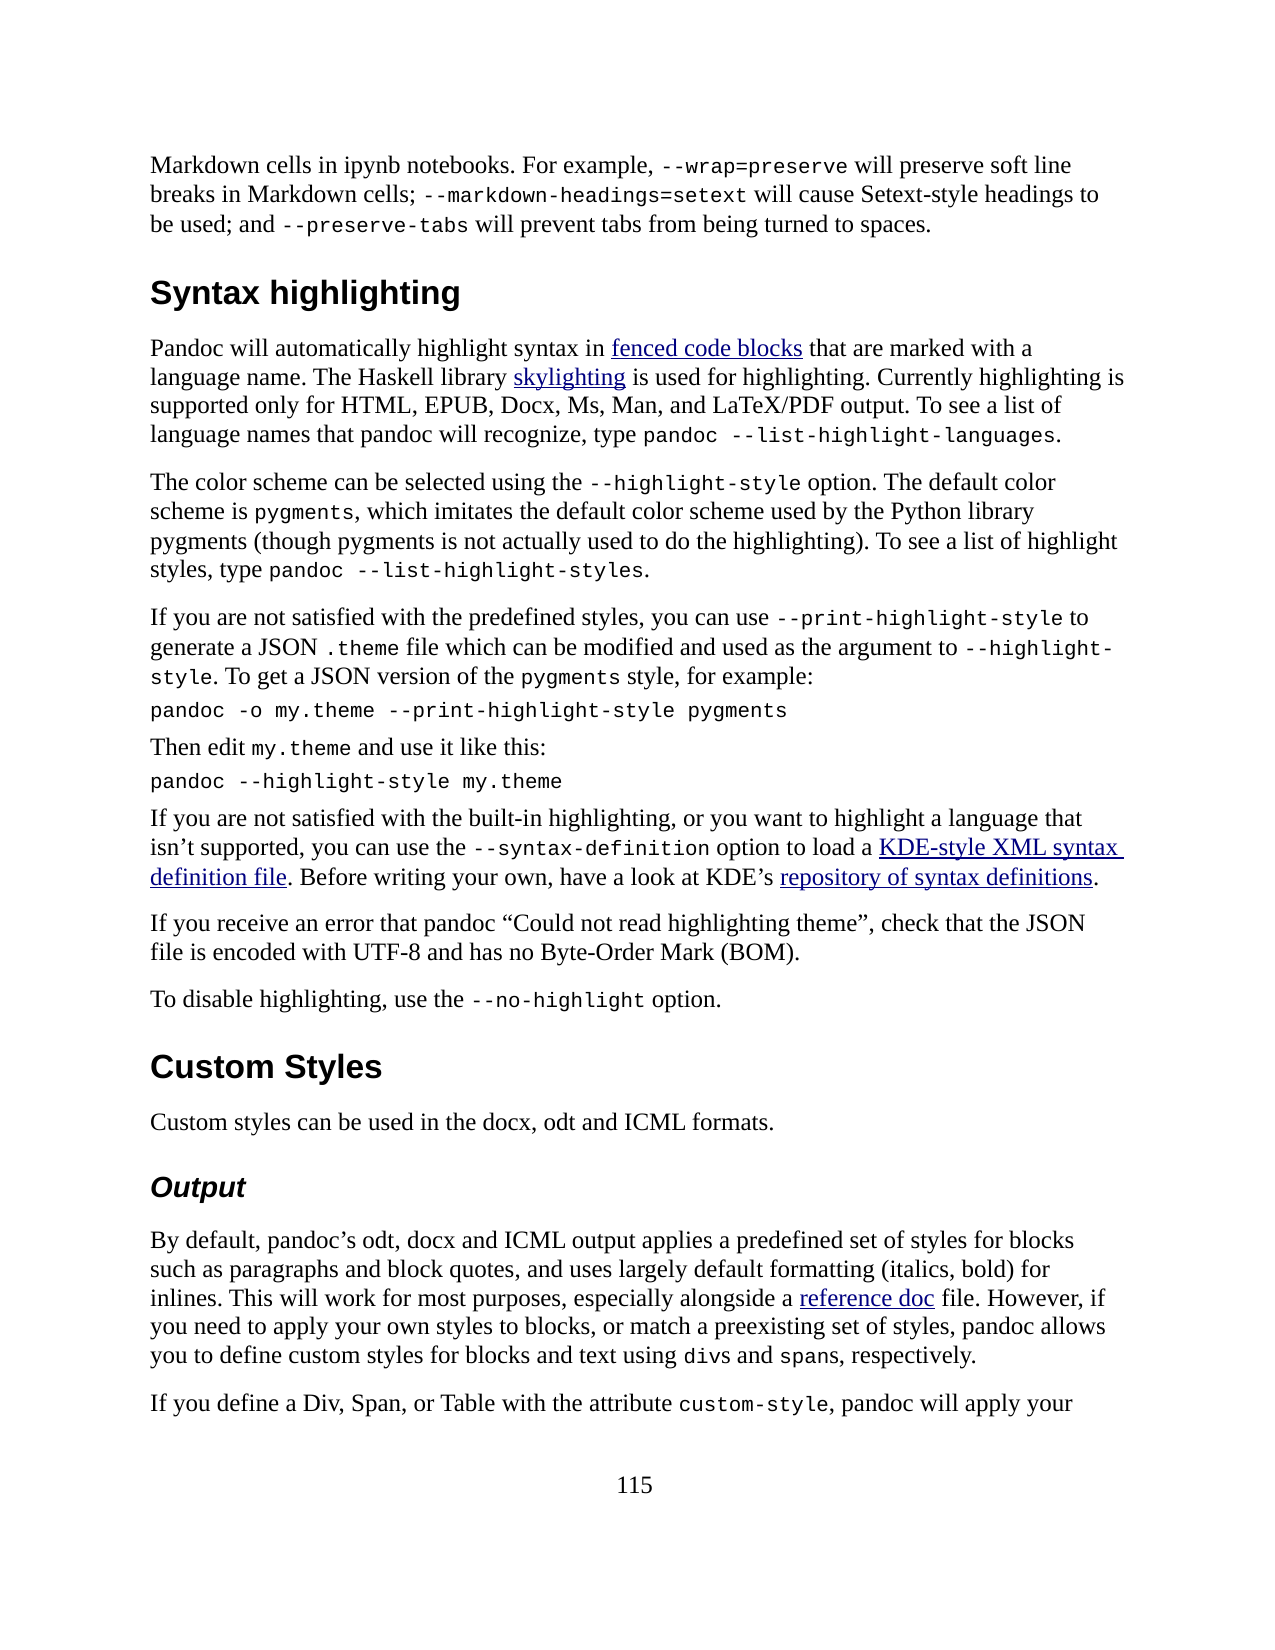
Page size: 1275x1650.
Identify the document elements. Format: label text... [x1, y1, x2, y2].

text Then edit my.theme and use it like this: [150, 732, 1125, 762]
text pandoc -o my.theme --print-highlight-style pygments [150, 700, 1125, 723]
text If you are not satisfied with the built-in highlighting, or you want to highlight a language that isn’t supported, you can use the --syntax-definition option to load a KDE-style XML syntax definition file. Before writing your own, have a look at KDE’s repository of syntax definitions. [150, 803, 1125, 891]
text Custom styles can be used in the docx, odt and ICML formats. [150, 1107, 1125, 1136]
text Pandoc will automatically highlight syntax in fenced code blocks that are marked with a language name. The Haskell library skylighting is used for highlighting. Currently highlighting is supported only for HTML, EPUB, Docx, Ms, Man, and LaTeX/PDF output. To see a list of language names that pandoc will recognize, type pandoc --list-highlight-languages. [150, 333, 1125, 449]
subtitle Syntax highlighting [150, 273, 1125, 311]
text To disable highlighting, use the --no-highlight option. [150, 984, 1125, 1013]
text If you define a Div, Span, or Table with the attribute custom-style, pandoc will apply your [150, 1388, 1125, 1417]
text Markdown cells in ipynb notebooks. For example, --wrap=preserve will preserve soft line breaks in Markdown cells; --markdown-headings=setext will cause Setext-style headings to be used; and --preserve-tabs will prevent tabs from being turned to spaces. [150, 150, 1125, 239]
subtitle Output [150, 1170, 1125, 1204]
text pandoc --highlight-style my.theme [150, 771, 1125, 794]
text The color scheme can be selected using the --highlight-style option. The default color scheme is pygments, which imitates the default color scheme used by the Python library pygments (though pygments is not actually used to do the highlighting). To see a list of highlight styles, type pandoc --list-highlight-styles. [150, 467, 1125, 584]
text By default, pandoc’s odt, docx and ICML output applies a predefined set of styles for blocks such as paragraphs and block quotes, and uses largely default formatting (italics, bold) for inlines. This will work for most purposes, especially alongside a reference doc file. However, if you need to apply your own styles to blocks, or match a preexisting set of styles, pandoc allows you to define custom styles for blocks and text using divs and spans, respectively. [150, 1225, 1125, 1370]
subtitle Custom Styles [150, 1047, 1125, 1086]
text If you are not satisfied with the predefined styles, you can use --print-highlight-style to generate a JSON .theme file which can be modified and used as the argument to --highlight-style. To get a JSON version of the pygments style, for example: [150, 602, 1125, 691]
text If you receive an error that pandoc “Could not read highlighting theme”, check that the JSON file is encoded with UTF-8 and has no Byte-Order Mark (BOM). [150, 908, 1125, 966]
